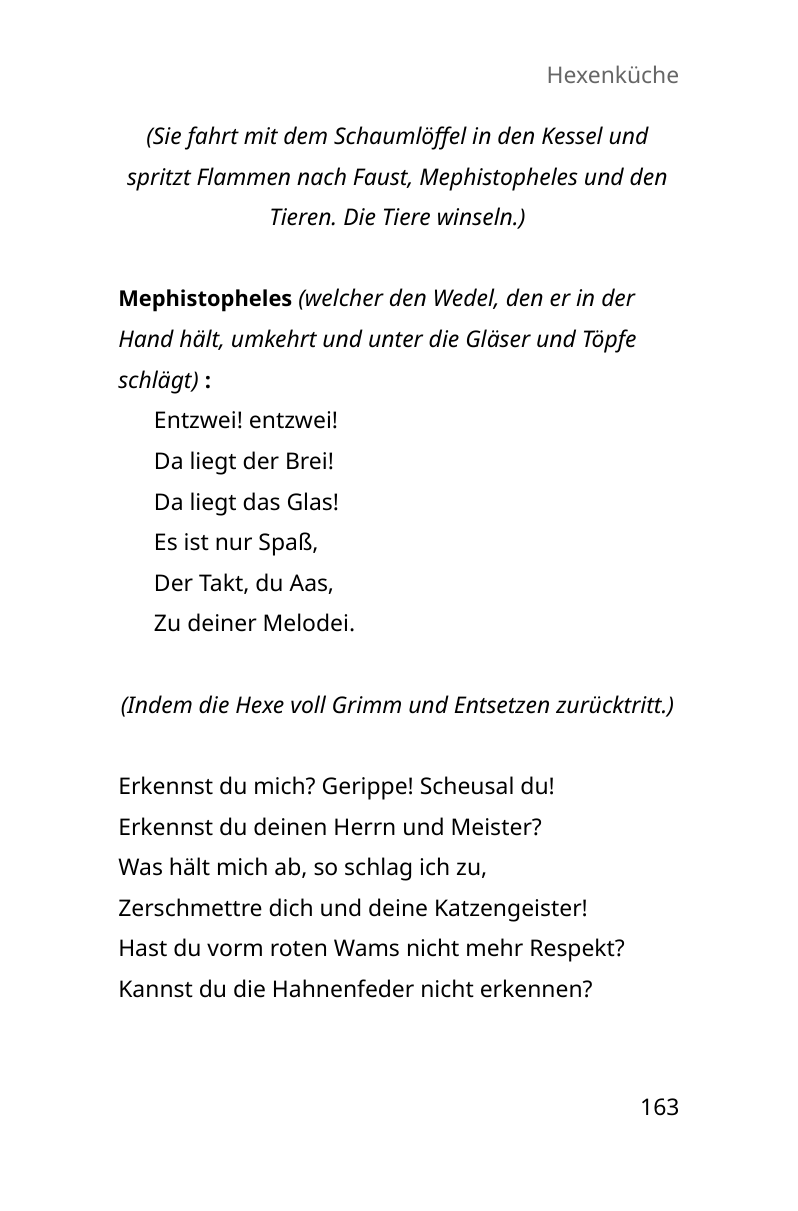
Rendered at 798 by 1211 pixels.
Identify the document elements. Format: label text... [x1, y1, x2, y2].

text Erkennst du mich? Gerippe! Scheusal du! Erkennst du deinen Herrn und Meister? Was hält mich ab, so schlag ich zu, Zerschmettre dich und deine Katzengeister! Hast du vorm roten Wams nicht mehr Respekt? Kannst du die Hahnenfeder nicht erkennen? [118, 741, 679, 1004]
text (Indem die Hexe voll Grimm und Entsetzen zurücktritt.) [118, 666, 679, 720]
text (Sie fahrt mit dem Schaumlöffel in den Kessel und spritzt Flammen nach Faust, Mephistopheles und den Tieren. Die Tiere winseln.) [118, 120, 679, 232]
text Mephistopheles (welcher den Wedel, den er in der Hand hält, umkehrt und unter die Gläser und Töpfe schlägt) : Entzwei! entzwei! Da liegt der Brei! Da liegt das Glas! Es ist nur Spaß, Der Takt, du Aas, Zu deiner Melodei. [118, 253, 679, 638]
